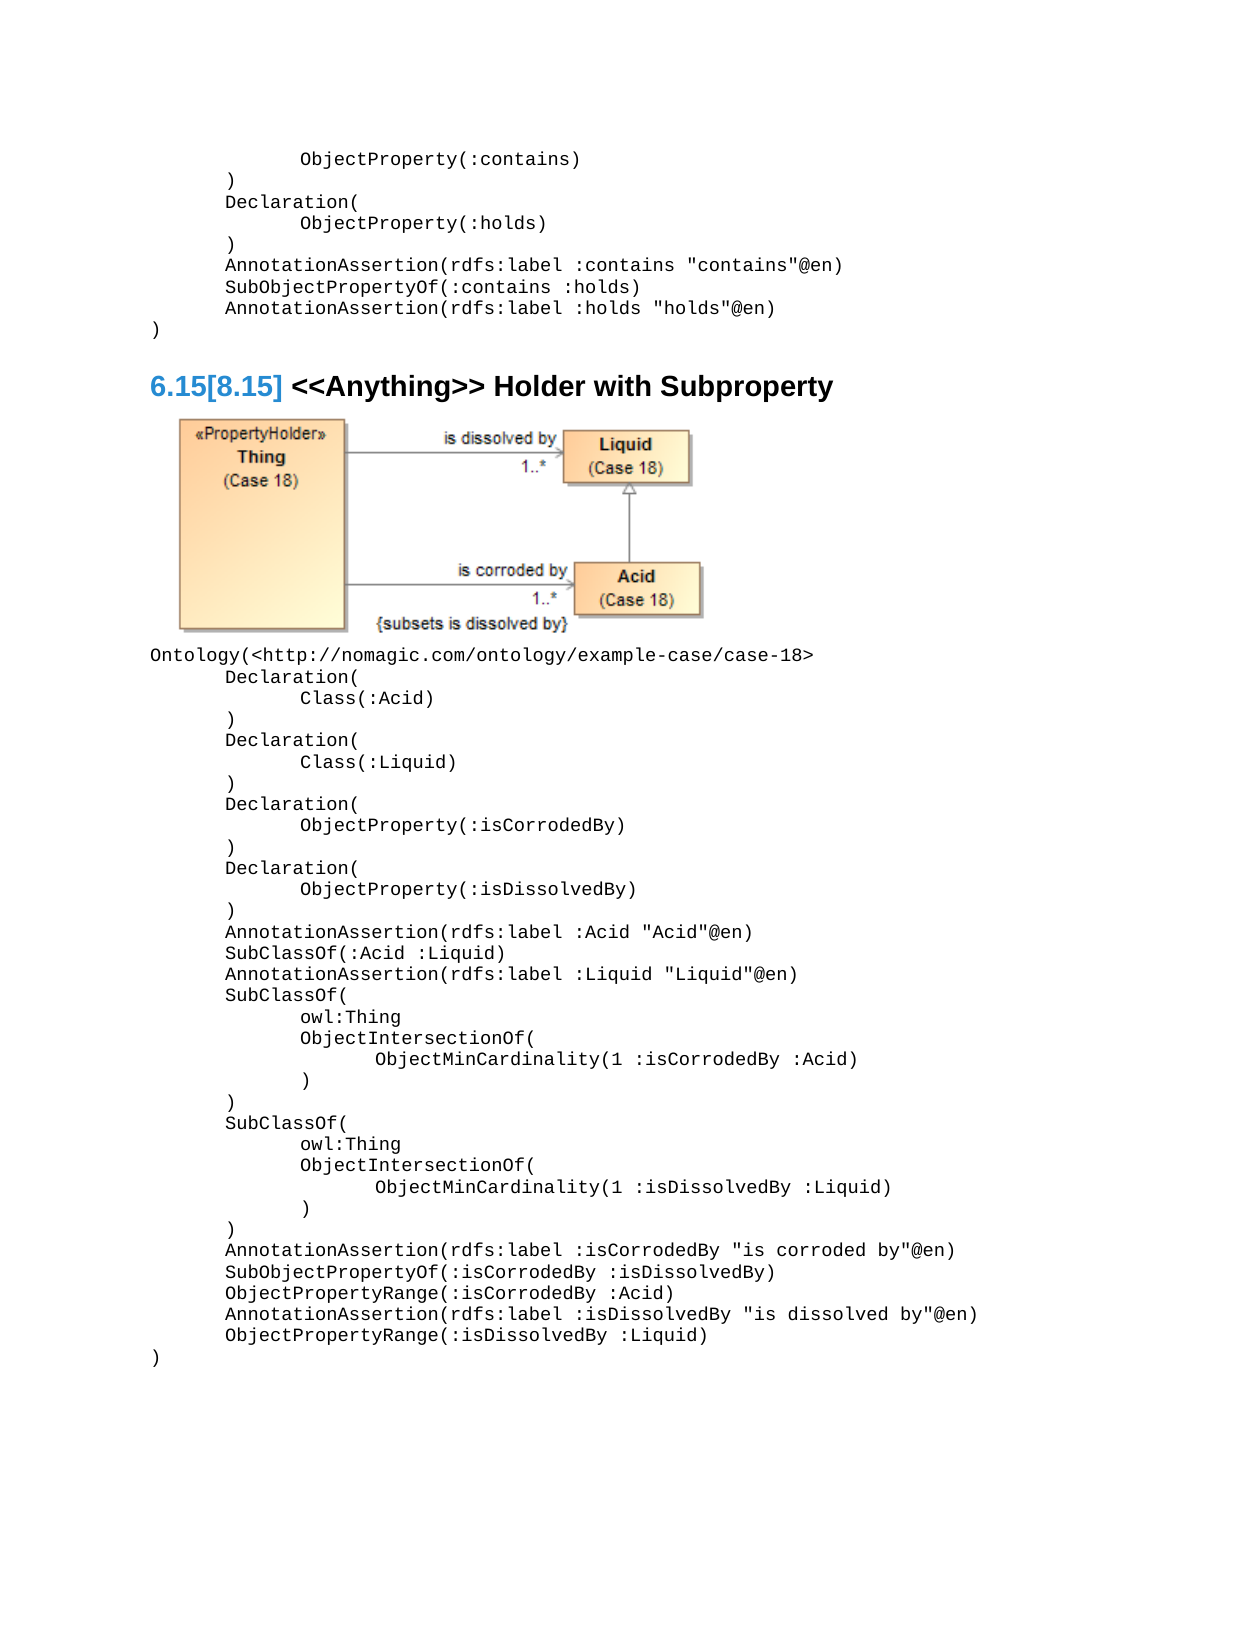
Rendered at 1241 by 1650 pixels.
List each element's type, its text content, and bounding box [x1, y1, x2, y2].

text ObjectPropertyRange(:isCorrodedBy :Acid) [225, 1284, 1090, 1305]
text ) [300, 1071, 1090, 1092]
text SubClassOf( [225, 1114, 1090, 1135]
text Class(:Liquid) [225, 752, 1090, 774]
text ) [225, 774, 1090, 795]
text ObjectMinCardinality(1 :isCorrodedBy :Acid) [300, 1050, 1090, 1071]
text AnnotationAssertion(rdfs:label :isDissolvedBy "is dissolved by"@en) [225, 1305, 1090, 1326]
text ) [225, 171, 1090, 192]
text AnnotationAssertion(rdfs:label :Acid "Acid"@en) [225, 922, 1090, 944]
text ObjectMinCardinality(1 :isDissolvedBy :Liquid) [300, 1177, 1090, 1199]
subtitle <<Anything>> Holder with Subproperty [150, 369, 1090, 403]
text ObjectProperty(:isCorrodedBy) [225, 816, 1090, 837]
text SubClassOf( [225, 986, 1090, 1007]
text ) [150, 1347, 1090, 1369]
text ) [225, 710, 1090, 731]
text Declaration( [225, 859, 1090, 880]
text ) [225, 901, 1090, 922]
text Ontology(<http://nomagic.com/ontology/example-case/case-18> [150, 646, 1090, 667]
text ObjectProperty(:contains) [225, 150, 1090, 171]
text ) [225, 837, 1090, 859]
text SubObjectPropertyOf(:contains :holds) [225, 277, 1090, 299]
text ObjectIntersectionOf( [225, 1029, 1090, 1050]
text AnnotationAssertion(rdfs:label :Liquid "Liquid"@en) [225, 965, 1090, 986]
text ObjectIntersectionOf( [225, 1156, 1090, 1177]
text owl:Thing [225, 1007, 1090, 1029]
text ) [225, 1092, 1090, 1114]
text Declaration( [225, 667, 1090, 689]
text ) [300, 1199, 1090, 1220]
text ObjectProperty(:isDissolvedBy) [225, 880, 1090, 901]
text Declaration( [225, 795, 1090, 816]
text AnnotationAssertion(rdfs:label :isCorrodedBy "is corroded by"@en) [225, 1241, 1090, 1262]
text SubObjectPropertyOf(:isCorrodedBy :isDissolvedBy) [225, 1262, 1090, 1284]
text ObjectPropertyRange(:isDissolvedBy :Liquid) [225, 1326, 1090, 1347]
text Class(:Acid) [225, 689, 1090, 710]
text ) [150, 320, 1090, 341]
text AnnotationAssertion(rdfs:label :holds "holds"@en) [225, 299, 1090, 320]
text Declaration( [225, 731, 1090, 752]
text AnnotationAssertion(rdfs:label :contains "contains"@en) [225, 256, 1090, 277]
text ) [225, 1220, 1090, 1241]
text ) [225, 235, 1090, 256]
text SubClassOf(:Acid :Liquid) [225, 944, 1090, 965]
text owl:Thing [225, 1135, 1090, 1156]
text ObjectProperty(:holds) [225, 214, 1090, 235]
picture [170, 405, 715, 647]
text Declaration( [225, 192, 1090, 214]
